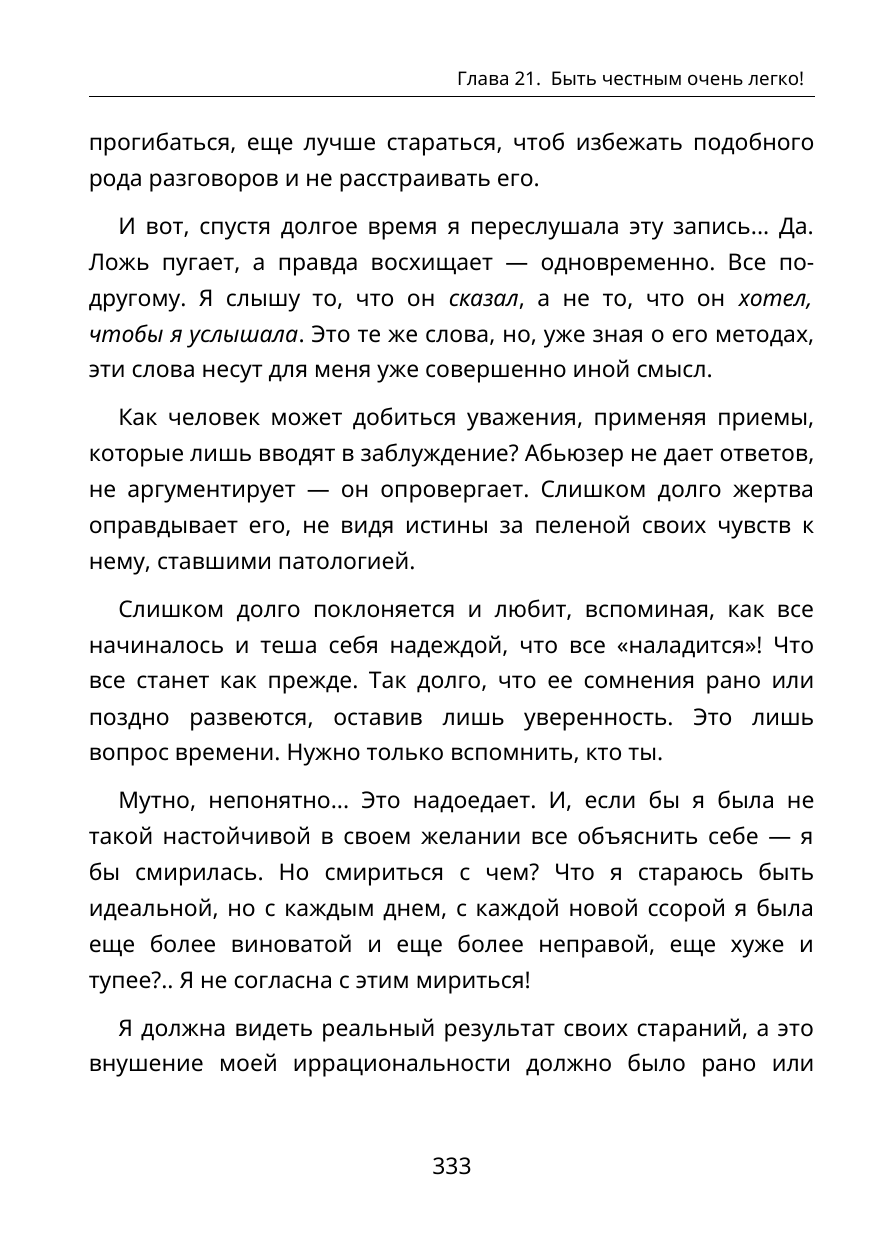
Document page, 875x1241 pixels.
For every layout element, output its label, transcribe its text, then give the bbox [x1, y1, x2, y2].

text И вот, спустя долгое время я переслушала эту запись... Да. Ложь пугает, а правда восхищает — одновременно. Все по-другому. Я слышу то, что он сказал, а не то, что он хотел, чтобы я услышала. Это те же слова, но, уже зная о его методах, эти слова несут для меня уже совершенно иной смысл. [88, 210, 815, 385]
text Мутно, непонятно... Это надоедает. И, если бы я была не такой настойчивой в своем желании все объяснить себе — я бы смирилась. Но смириться с чем? Что я стараюсь быть идеальной, но с каждым днем, с каждой новой ссорой я была еще более виноватой и еще более неправой, еще хуже и тупее?.. Я не согласна с этим мириться! [88, 784, 815, 995]
text Я должна видеть реальный результат своих стараний, а это внушение моей иррациональности должно было рано или [88, 1011, 815, 1079]
text Как человек может добиться уважения, применяя приемы, которые лишь вводят в заблуждение? Абьюзер не дает ответов, не аргументирует — он опровергает. Слишком долго жертва оправдывает его, не видя истины за пеленой своих чувств к нему, ставшими патологией. [88, 401, 815, 576]
text прогибаться, еще лучше стараться, чтоб избежать подобного рода разговоров и не расстраивать его. [88, 126, 815, 193]
text Слишком долго поклоняется и любит, вспоминая, как все начиналось и теша себя надеждой, что все «наладится»! Что все станет как прежде. Так долго, что ее сомнения рано или поздно развеются, оставив лишь уверенность. Это лишь вопрос времени. Нужно только вспомнить, кто ты. [88, 593, 815, 768]
